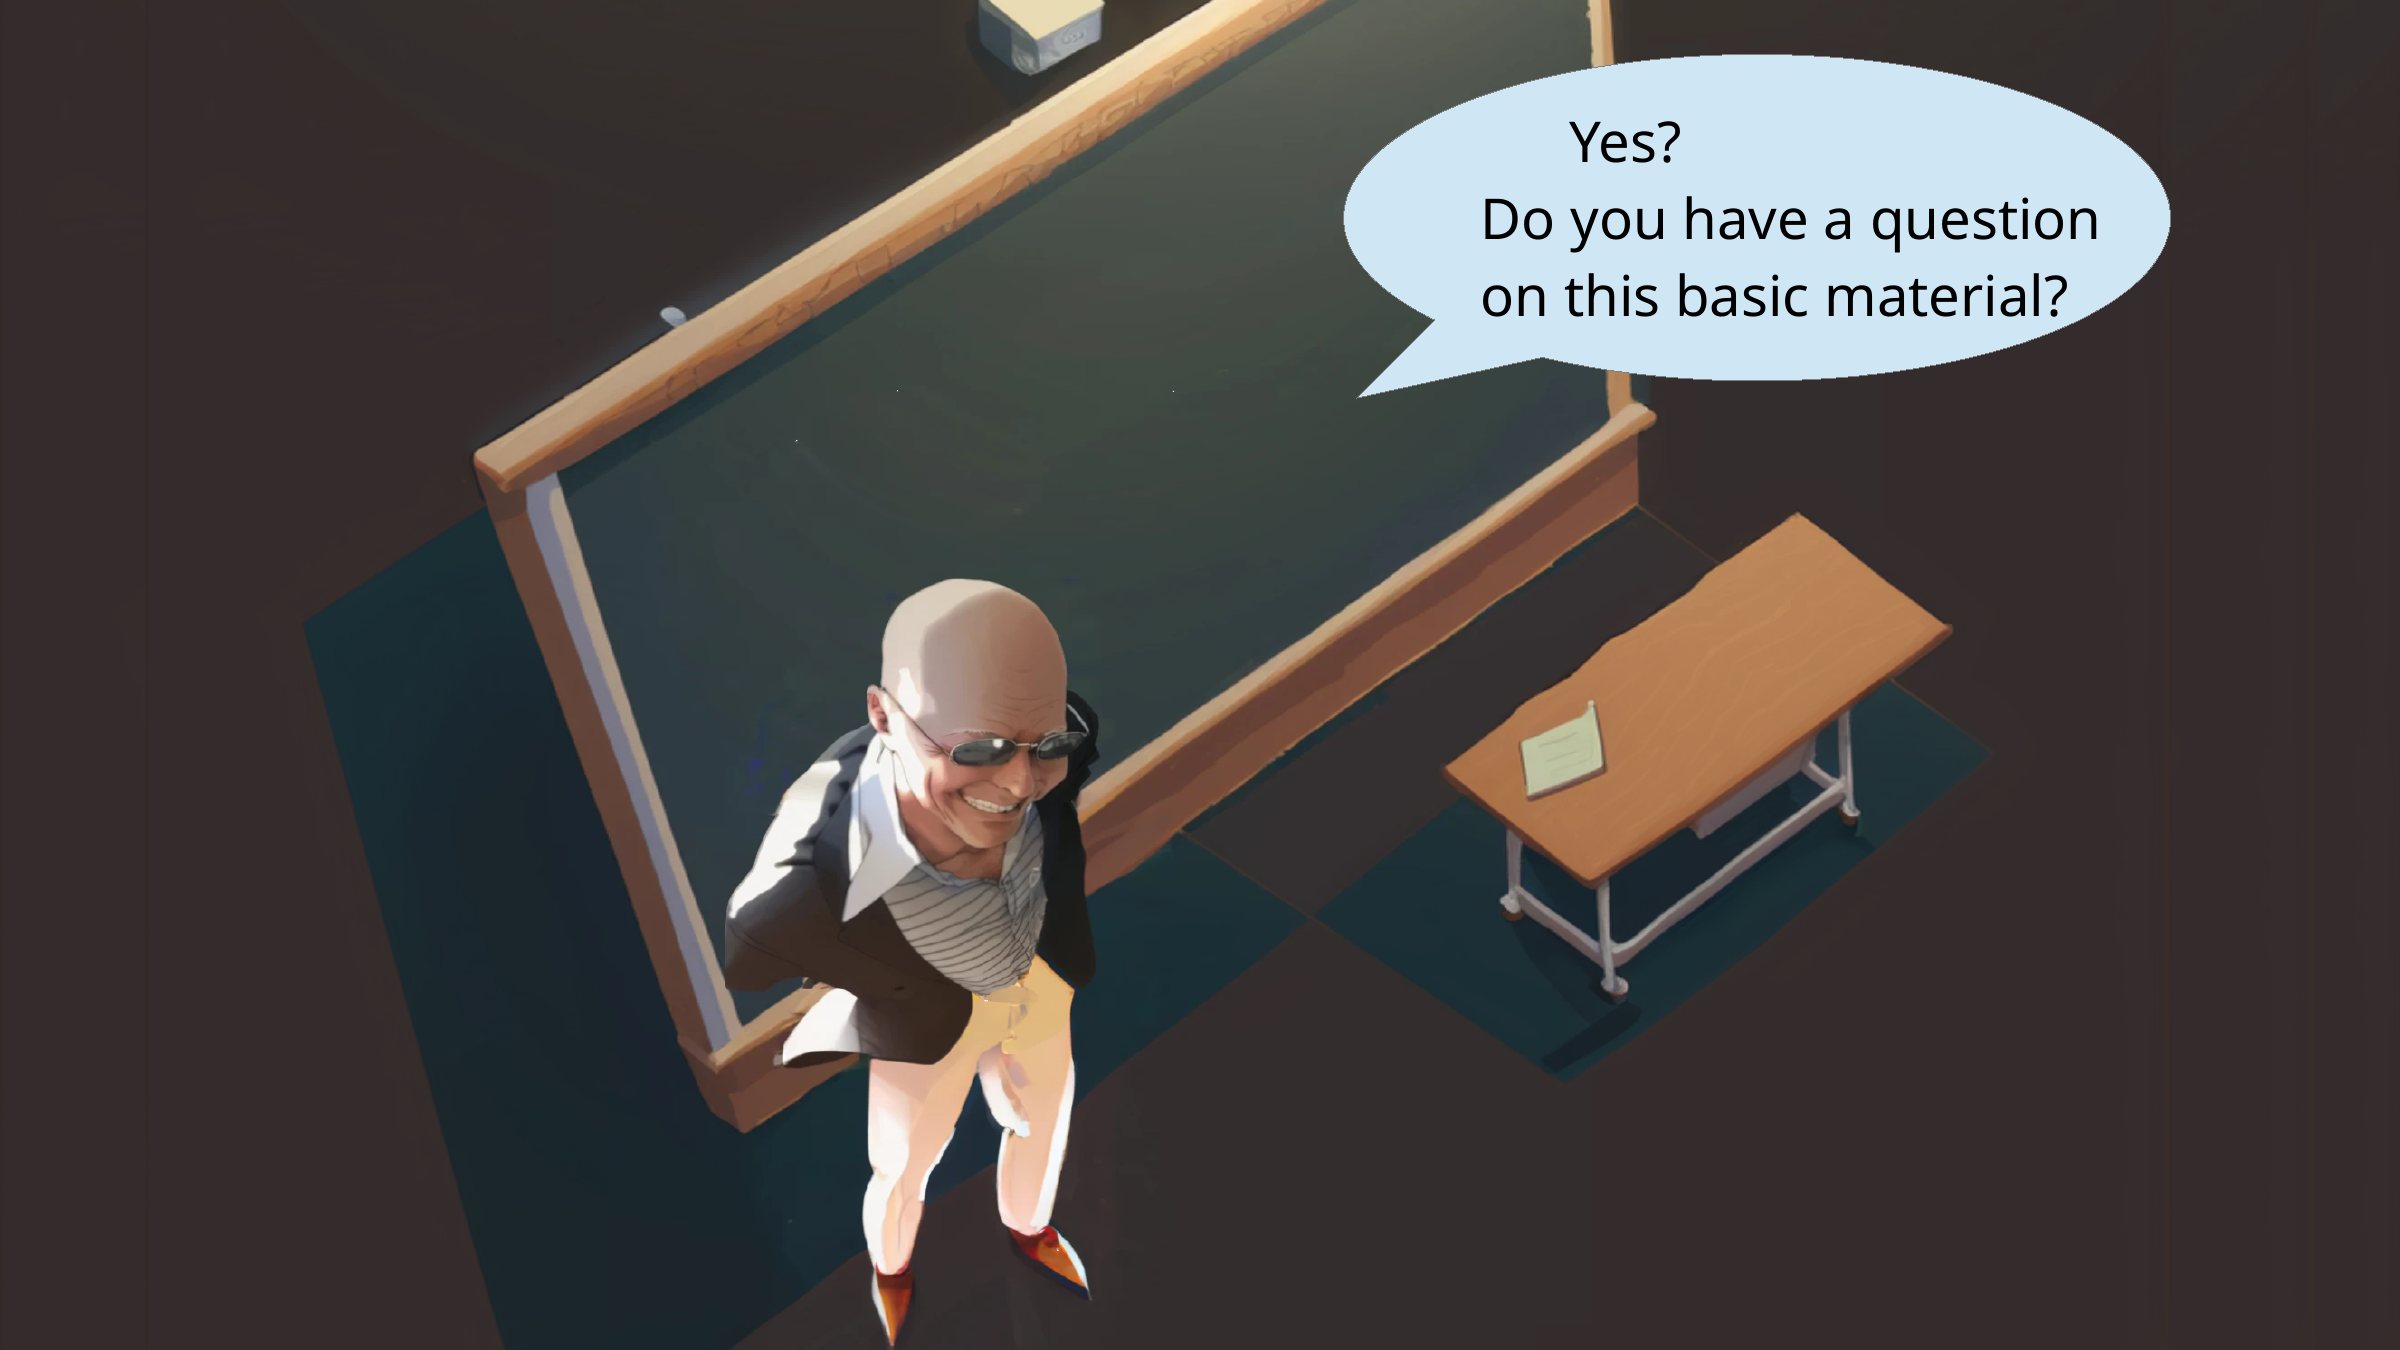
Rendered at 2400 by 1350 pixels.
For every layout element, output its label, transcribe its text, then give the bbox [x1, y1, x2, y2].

picture [0, 0, 2400, 1350]
text_box Yes? Do you have a question on this basic material? [1343, 54, 2171, 399]
